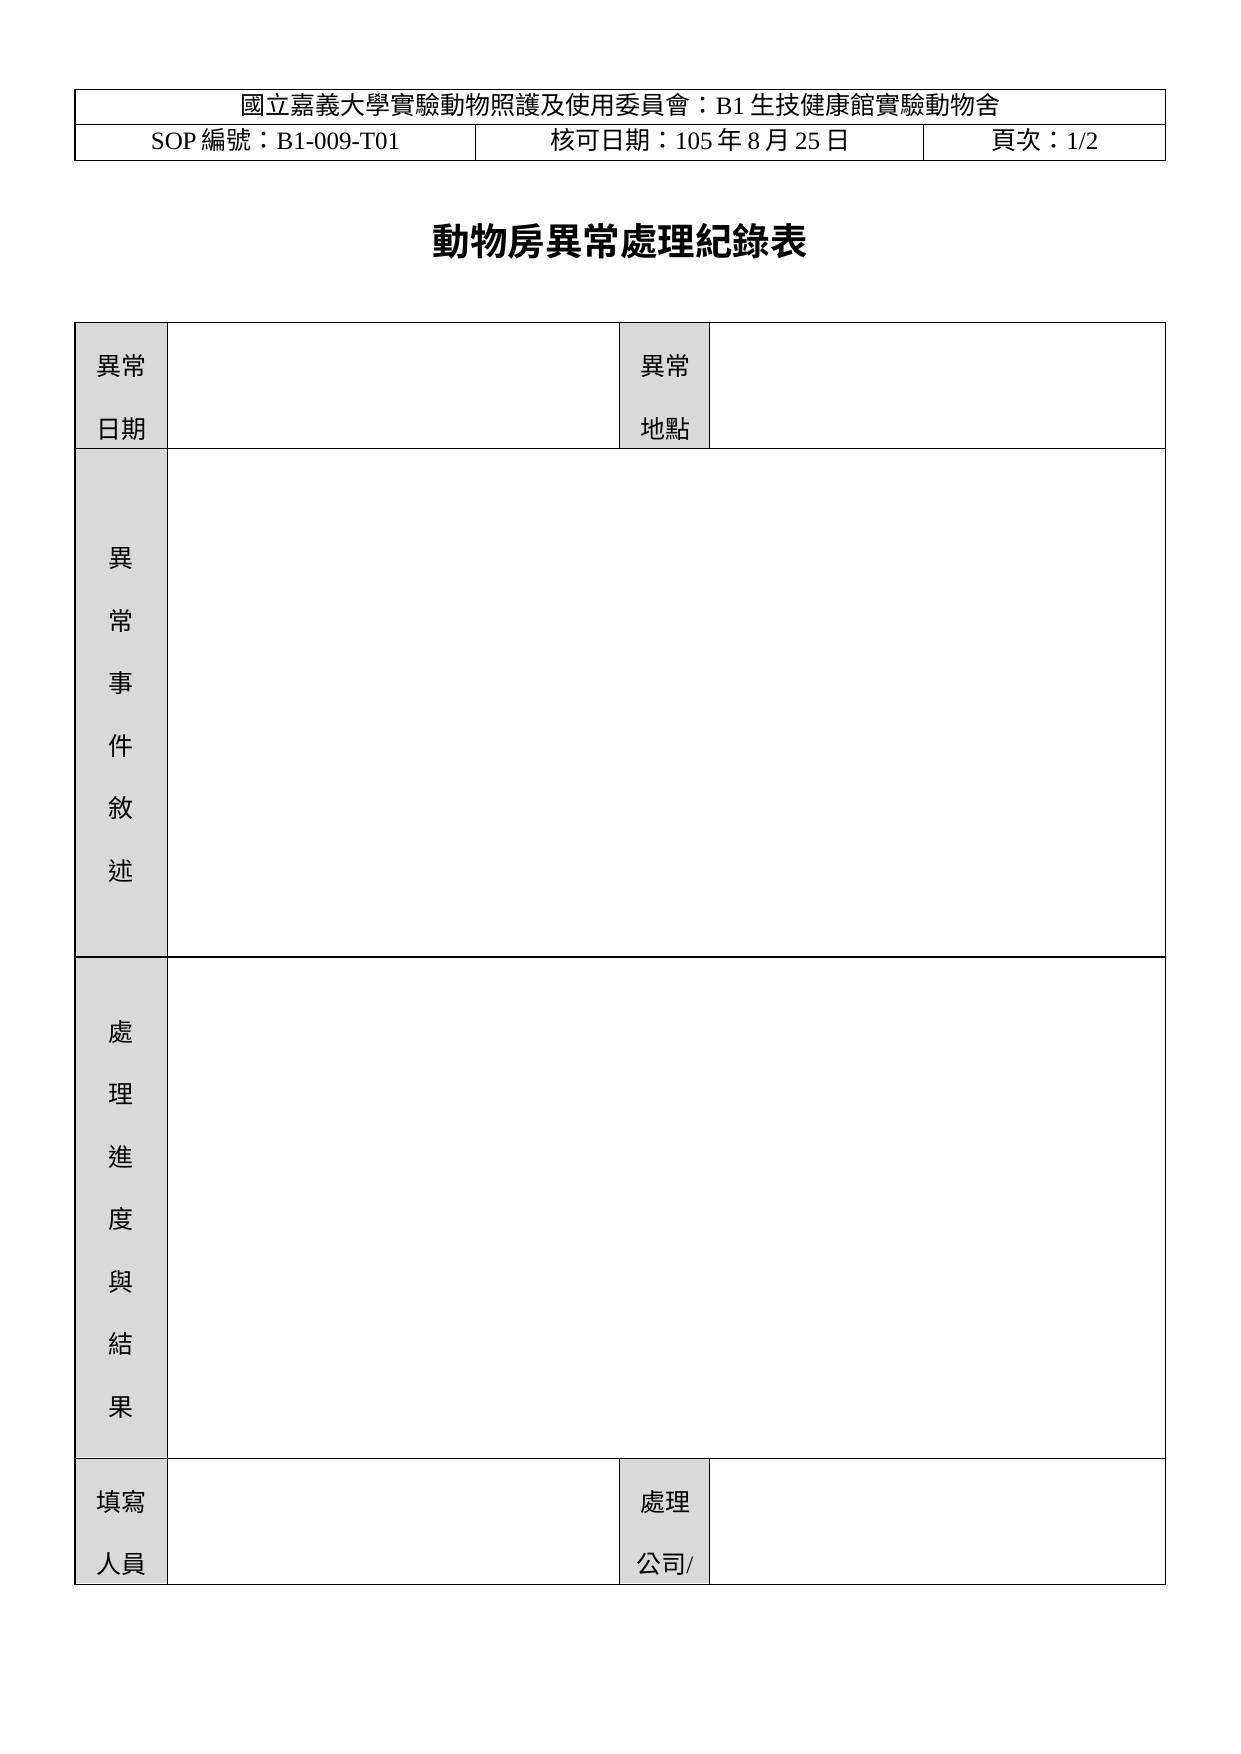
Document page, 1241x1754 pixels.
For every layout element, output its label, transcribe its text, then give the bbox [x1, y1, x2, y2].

subtitle 動物房異常處理紀錄表 ☆SOP編號B1-009-T01 [75, 197, 1165, 322]
table_cell [710, 1459, 1165, 1583]
table_cell 異 常 事 件 敘 述 [76, 449, 167, 956]
table_cell [168, 449, 1165, 956]
table_cell 處 理 進 度 與 結 果 [76, 958, 167, 1457]
table_cell [168, 1459, 619, 1583]
table_header [168, 323, 619, 448]
table_cell [168, 958, 1165, 1457]
table_header 異常地點 [620, 323, 709, 448]
table_cell 處理公司/ [620, 1459, 709, 1583]
table_header [710, 323, 1165, 448]
table_header 異常日期 [76, 323, 167, 448]
table_cell 填寫人員 [76, 1459, 167, 1583]
